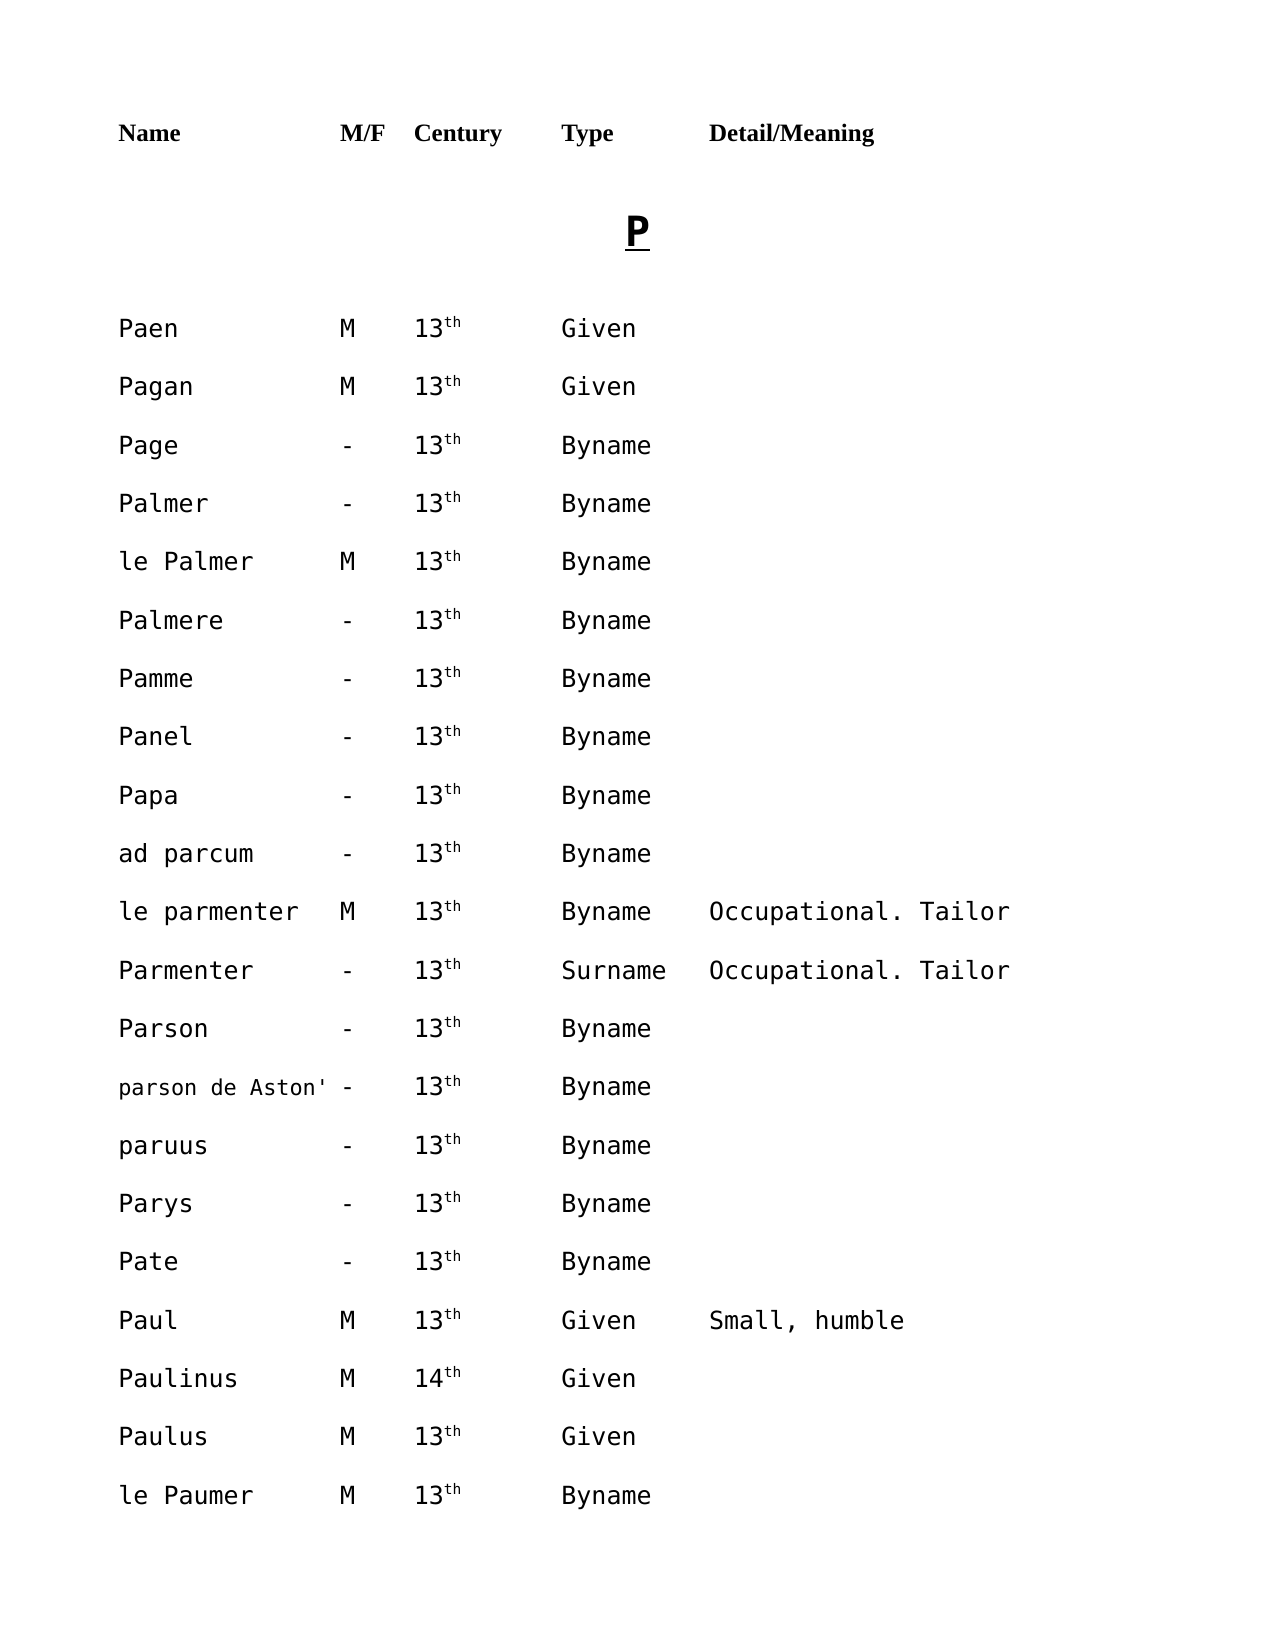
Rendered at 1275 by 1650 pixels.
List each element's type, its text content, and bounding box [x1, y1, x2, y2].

text Parys - 13th Byname [118, 1189, 1157, 1218]
text paruus - 13th Byname [118, 1131, 1157, 1160]
text Parson - 13th Byname [118, 1014, 1157, 1043]
text ad parcum - 13th Byname [118, 839, 1157, 868]
text Palmer - 13th Byname [118, 489, 1157, 518]
text P [118, 207, 1157, 256]
text Parmenter - 13th Surname Occupational. Tailor [118, 956, 1157, 985]
text Papa - 13th Byname [118, 781, 1157, 810]
text Paulinus M 14th Given [118, 1364, 1157, 1393]
text Paen M 13th Given [118, 314, 1157, 343]
text Pamme - 13th Byname [118, 664, 1157, 693]
text Paul M 13th Given Small, humble [118, 1306, 1157, 1335]
text le Paumer M 13th Byname [118, 1481, 1157, 1510]
text Page - 13th Byname [118, 431, 1157, 460]
text Pagan M 13th Given [118, 372, 1157, 402]
text parson de Aston' - 13th Byname [118, 1072, 1157, 1102]
text Panel - 13th Byname [118, 722, 1157, 752]
text Pate - 13th Byname [118, 1247, 1157, 1277]
text le Palmer M 13th Byname [118, 547, 1157, 577]
text Palmere - 13th Byname [118, 606, 1157, 635]
text le parmenter M 13th Byname Occupational. Tailor [118, 897, 1157, 927]
text Paulus M 13th Given [118, 1422, 1157, 1452]
